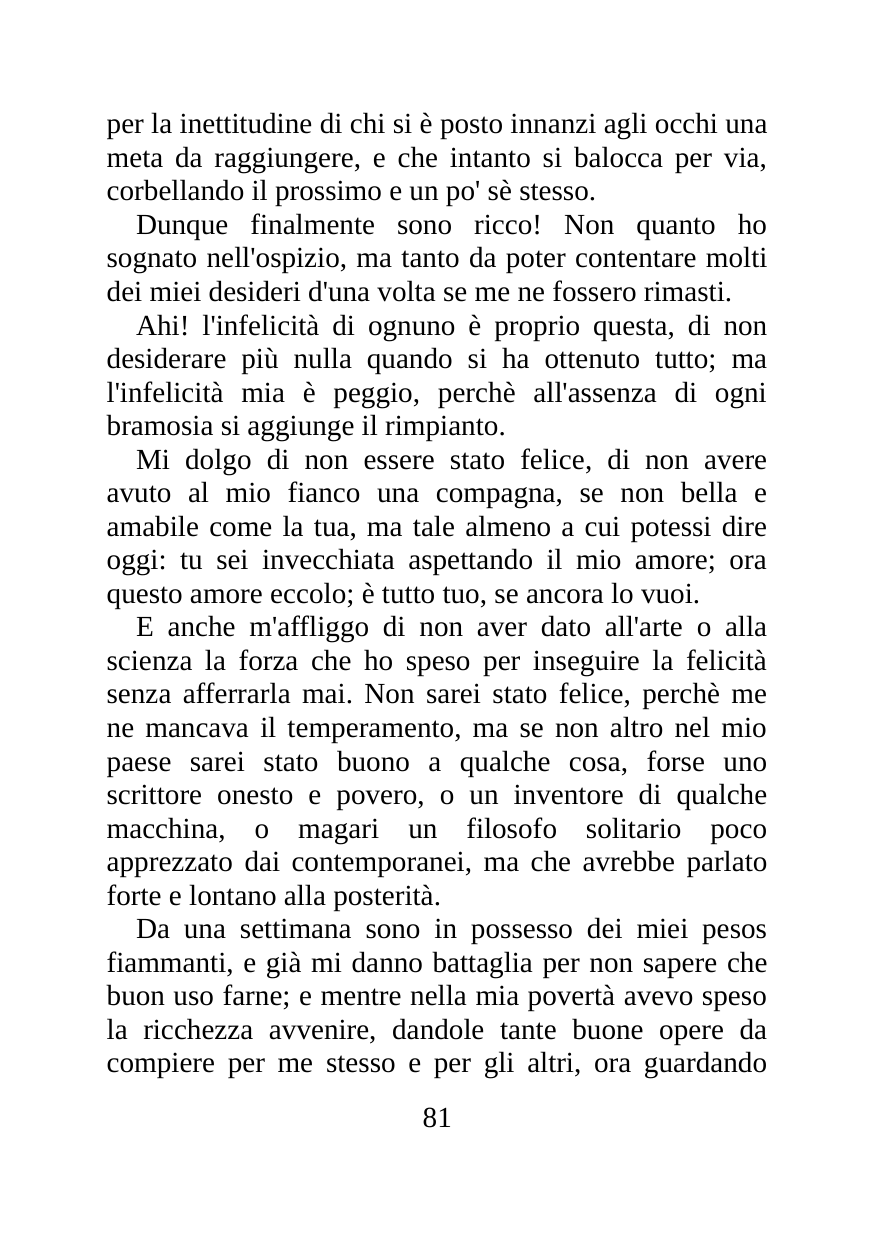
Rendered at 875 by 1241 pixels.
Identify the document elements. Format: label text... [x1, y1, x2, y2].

text per la inettitudine di chi si è posto innanzi agli occhi una meta da raggiungere, e che intanto si balocca per via, corbellando il prossimo e un po' sè stesso. [106, 106, 768, 207]
text Dunque finalmente sono ricco! Non quanto ho sognato nell'ospizio, ma tanto da poter contentare molti dei miei desideri d'una volta se me ne fossero rimasti. [106, 207, 768, 308]
text E anche m'affliggo di non aver dato all'arte o alla scienza la forza che ho speso per inseguire la felicità senza afferrarla mai. Non sarei stato felice, perchè me ne mancava il temperamento, ma se non altro nel mio paese sarei stato buono a qualche cosa, forse uno scrittore onesto e povero, o un inventore di qualche macchina, o magari un filosofo solitario poco apprezzato dai contemporanei, ma che avrebbe parlato forte e lontano alla posterità. [106, 609, 768, 911]
text Da una settimana sono in possesso dei miei pesos fiammanti, e già mi danno battaglia per non sapere che buon uso farne; e mentre nella mia povertà avevo speso la ricchezza avvenire, dandole tante buone opere da compiere per me stesso e per gli altri, ora guardando [106, 911, 768, 1079]
text Mi dolgo di non essere stato felice, di non avere avuto al mio fianco una compagna, se non bella e amabile come la tua, ma tale almeno a cui potessi dire oggi: tu sei invecchiata aspettando il mio amore; ora questo amore eccolo; è tutto tuo, se ancora lo vuoi. [106, 442, 768, 609]
text Ahi! l'infelicità di ognuno è proprio questa, di non desiderare più nulla quando si ha ottenuto tutto; ma l'infelicità mia è peggio, perchè all'assenza di ogni bramosia si aggiunge il rimpianto. [106, 308, 768, 442]
